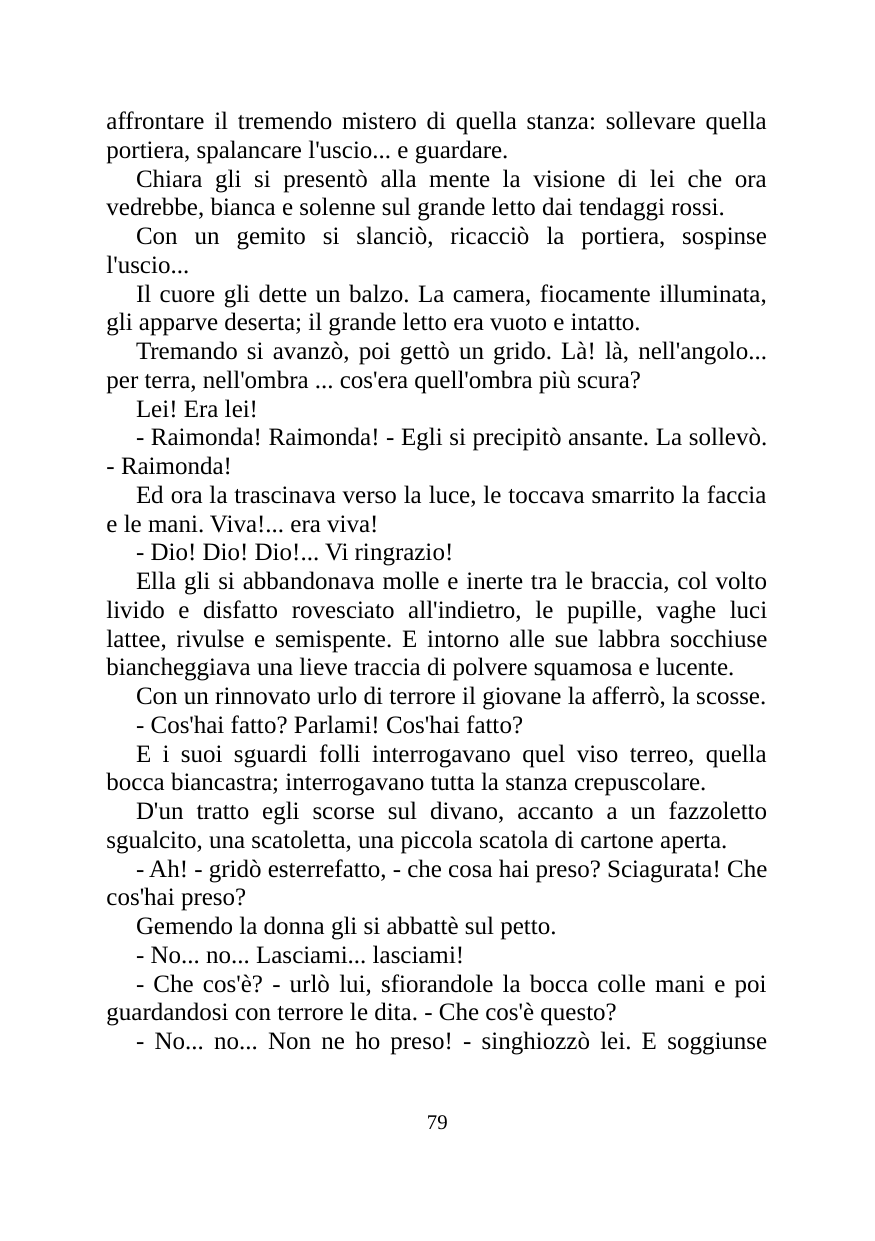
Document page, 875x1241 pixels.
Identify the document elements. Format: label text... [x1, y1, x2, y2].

text - No... no... Lasciami... lasciami! [106, 940, 768, 969]
text - No... no... Non ne ho preso! - singhiozzò lei. E soggiunse [106, 1026, 768, 1055]
text E i suoi sguardi folli interrogavano quel viso terreo, quella bocca biancastra; interrogavano tutta la stanza crepuscolare. [106, 739, 768, 796]
text Con un gemito si slanciò, ricacciò la portiera, sospinse l'uscio... [106, 221, 768, 279]
text affrontare il tremendo mistero di quella stanza: sollevare quella portiera, spalancare l'uscio... e guardare. [106, 106, 768, 164]
text Con un rinnovato urlo di terrore il giovane la afferrò, la scosse. [106, 681, 768, 710]
text - Che cos'è? - urlò lui, sfiorandole la bocca colle mani e poi guardandosi con terrore le dita. - Che cos'è questo? [106, 969, 768, 1026]
text Lei! Era lei! [106, 394, 768, 422]
text Chiara gli si presentò alla mente la visione di lei che ora vedrebbe, bianca e solenne sul grande letto dai tendaggi rossi. [106, 164, 768, 221]
text - Dio! Dio! Dio!... Vi ringrazio! [106, 537, 768, 566]
text D'un tratto egli scorse sul divano, accanto a un fazzoletto sgualcito, una scatoletta, una piccola scatola di cartone aperta. [106, 796, 768, 854]
text Il cuore gli dette un balzo. La camera, fiocamente illuminata, gli apparve deserta; il grande letto era vuoto e intatto. [106, 279, 768, 336]
text - Ah! - gridò esterrefatto, - che cosa hai preso? Sciagurata! Che cos'hai preso? [106, 854, 768, 911]
text Gemendo la donna gli si abbattè sul petto. [106, 911, 768, 940]
text - Raimonda! Raimonda! - Egli si precipitò ansante. La sollevò. - Raimonda! [106, 422, 768, 480]
text - Cos'hai fatto? Parlami! Cos'hai fatto? [106, 710, 768, 739]
text Ed ora la trascinava verso la luce, le toccava smarrito la faccia e le mani. Viva!... era viva! [106, 480, 768, 537]
text Ella gli si abbandonava molle e inerte tra le braccia, col volto livido e disfatto rovesciato all'indietro, le pupille, vaghe luci lattee, rivulse e semispente. E intorno alle sue labbra socchiuse biancheggiava una lieve traccia di polvere squamosa e lucente. [106, 566, 768, 681]
text Tremando si avanzò, poi gettò un grido. Là! là, nell'angolo... per terra, nell'ombra ... cos'era quell'ombra più scura? [106, 336, 768, 394]
